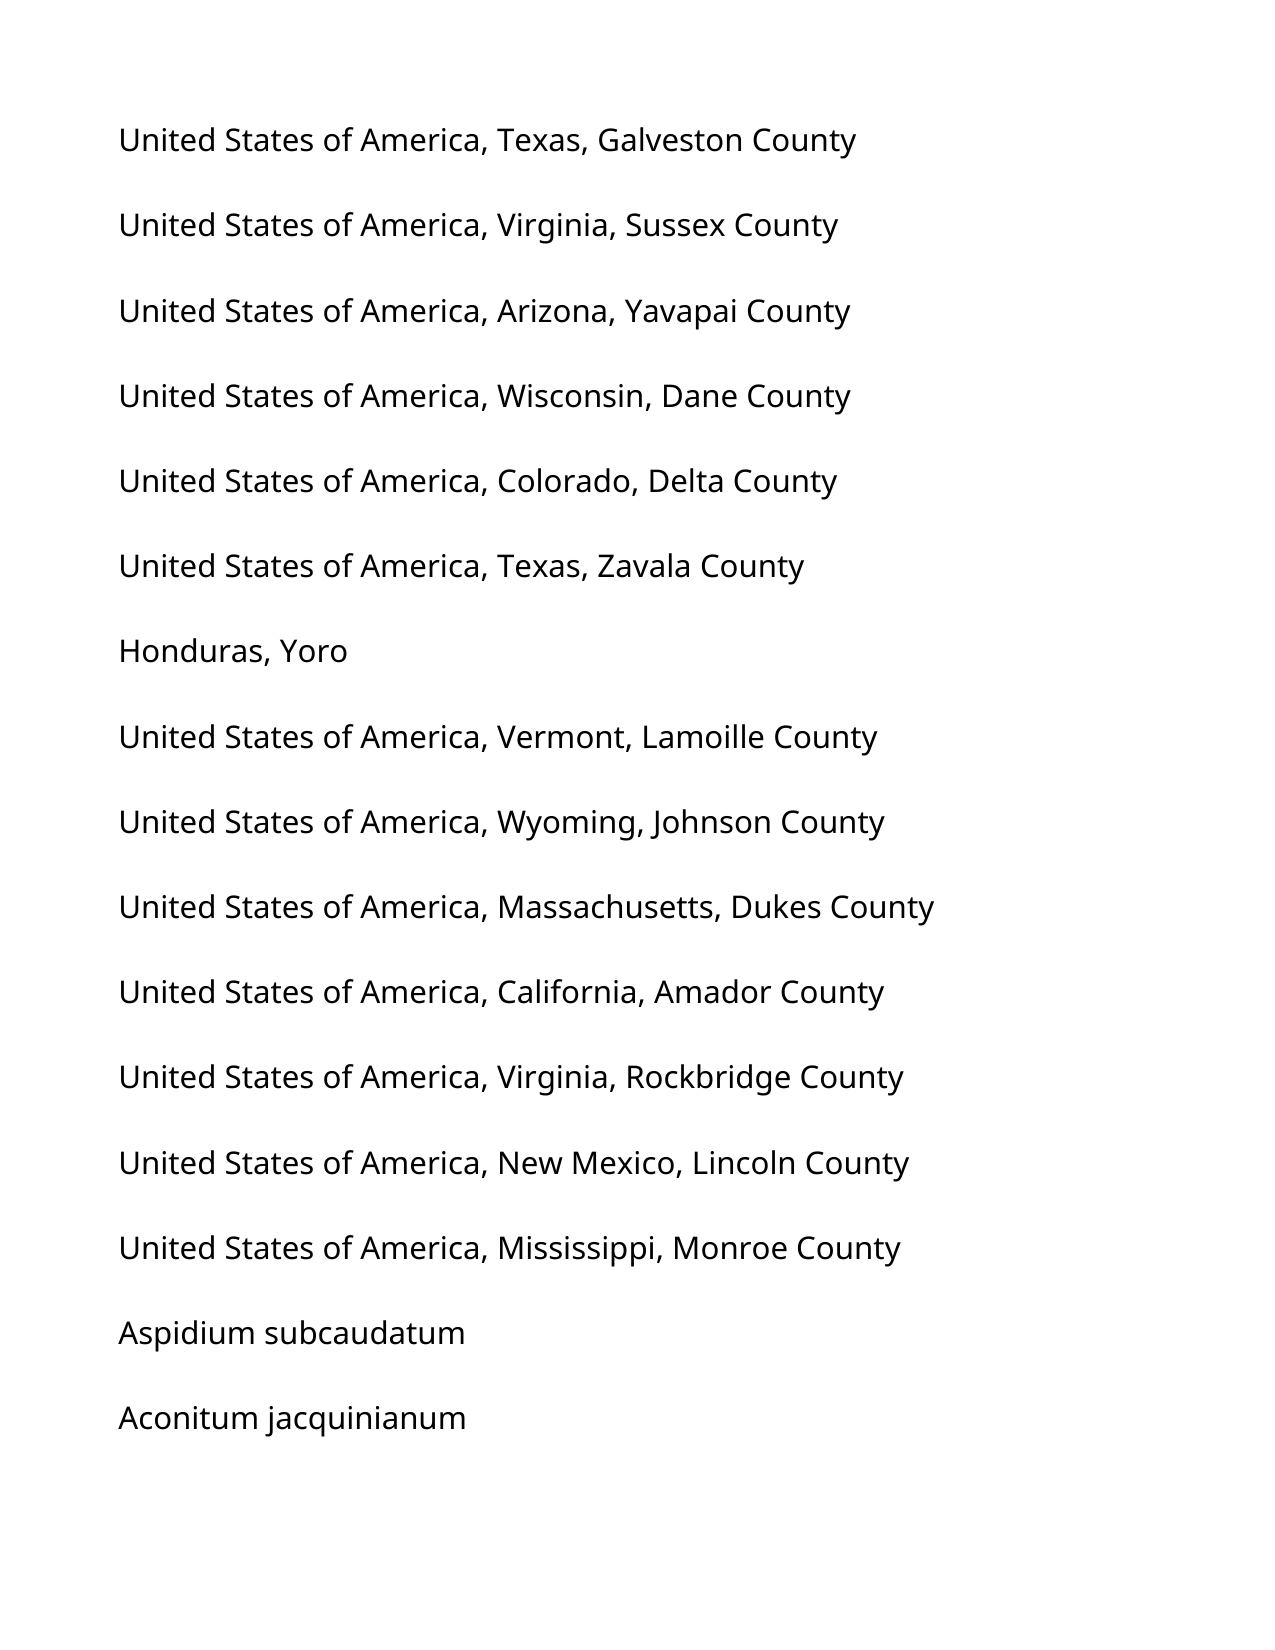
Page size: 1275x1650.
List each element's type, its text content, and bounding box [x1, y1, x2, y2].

text Honduras, Yoro [118, 629, 1157, 714]
text United States of America, Massachusetts, Dukes County [118, 885, 1157, 970]
text United States of America, Texas, Galveston County [118, 118, 1157, 203]
text United States of America, Virginia, Sussex County [118, 203, 1157, 288]
text United States of America, Texas, Zavala County [118, 544, 1157, 629]
text United States of America, New Mexico, Lincoln County [118, 1141, 1157, 1226]
text United States of America, Virginia, Rockbridge County [118, 1055, 1157, 1141]
text United States of America, Wyoming, Johnson County [118, 800, 1157, 885]
text United States of America, Mississippi, Monroe County [118, 1226, 1157, 1311]
text Aconitum jacquinianum [118, 1396, 1157, 1481]
text Aspidium subcaudatum [118, 1311, 1157, 1396]
text United States of America, Vermont, Lamoille County [118, 714, 1157, 800]
text United States of America, Arizona, Yavapai County [118, 288, 1157, 374]
text United States of America, California, Amador County [118, 970, 1157, 1055]
text United States of America, Colorado, Delta County [118, 459, 1157, 544]
text United States of America, Wisconsin, Dane County [118, 374, 1157, 459]
